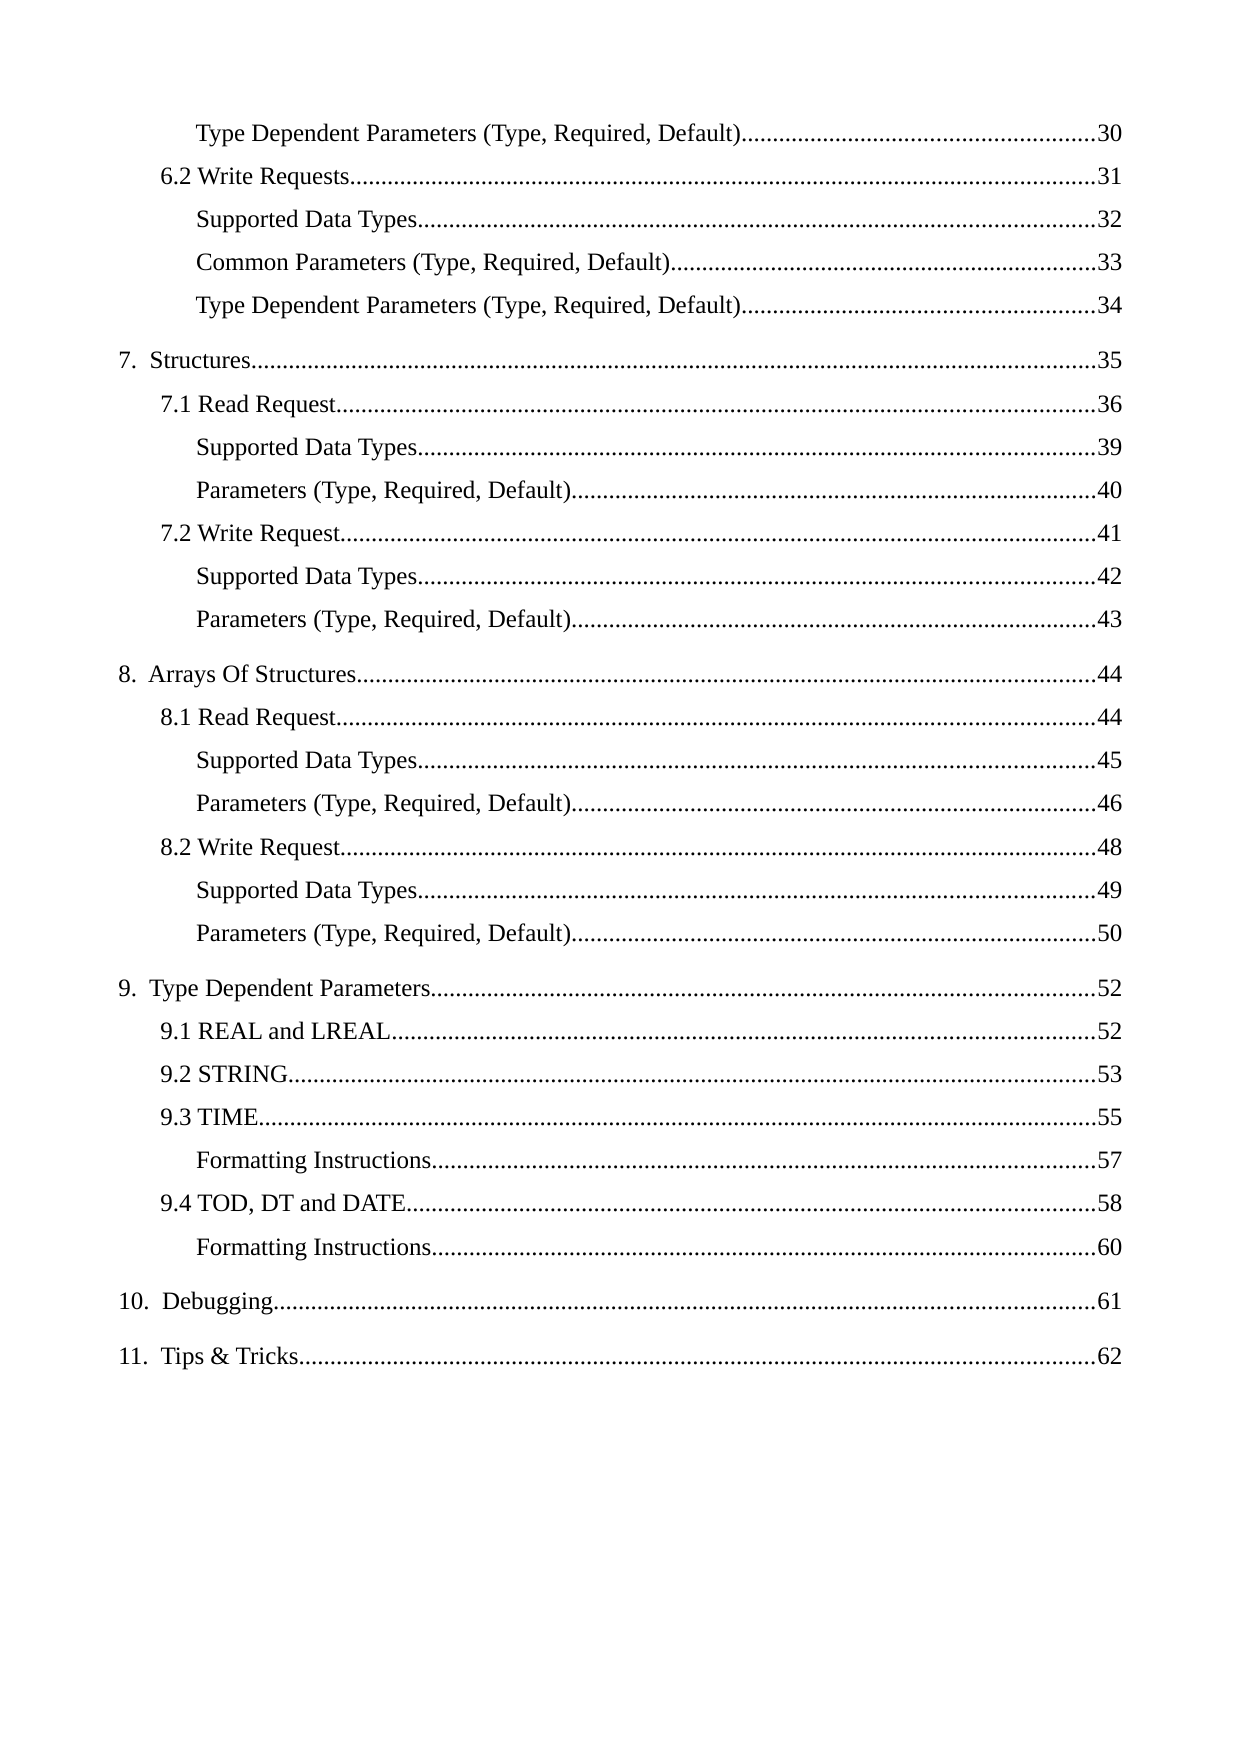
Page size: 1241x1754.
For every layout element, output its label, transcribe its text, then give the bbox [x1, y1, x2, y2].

text Parameters (Type, Required, Default) 43 [177, 604, 1122, 633]
text 9.3 TIME 55 [148, 1102, 1122, 1131]
text Supported Data Types 49 [177, 875, 1122, 903]
text 9. Type Dependent Parameters 52 [118, 973, 1122, 1002]
text Parameters (Type, Required, Default) 40 [177, 475, 1122, 504]
text Type Dependent Parameters (Type, Required, Default) 30 [177, 118, 1122, 147]
text Supported Data Types 45 [177, 745, 1122, 774]
text Supported Data Types 39 [177, 432, 1122, 461]
text 9.4 TOD, DT and DATE 58 [148, 1188, 1122, 1217]
text 8.2 Write Request 48 [148, 832, 1122, 860]
text 11. Tips & Tricks 62 [118, 1341, 1122, 1370]
text 10. Debugging 61 [118, 1286, 1122, 1315]
text 8. Arrays Of Structures 44 [118, 659, 1122, 688]
text 7. Structures 35 [118, 346, 1122, 374]
text 7.2 Write Request 41 [148, 518, 1122, 547]
text Formatting Instructions 60 [177, 1232, 1122, 1260]
text 9.1 REAL and LREAL 52 [148, 1016, 1122, 1045]
text 7.1 Read Request 36 [148, 389, 1122, 417]
text Parameters (Type, Required, Default) 46 [177, 788, 1122, 817]
text Supported Data Types 32 [177, 204, 1122, 233]
text 9.2 STRING 53 [148, 1059, 1122, 1088]
text Supported Data Types 42 [177, 561, 1122, 590]
text Type Dependent Parameters (Type, Required, Default) 34 [177, 291, 1122, 319]
text Common Parameters (Type, Required, Default) 33 [177, 247, 1122, 276]
text Formatting Instructions 57 [177, 1145, 1122, 1174]
text 8.1 Read Request 44 [148, 702, 1122, 731]
text 6.2 Write Requests 31 [148, 161, 1122, 190]
text Parameters (Type, Required, Default) 50 [177, 918, 1122, 947]
